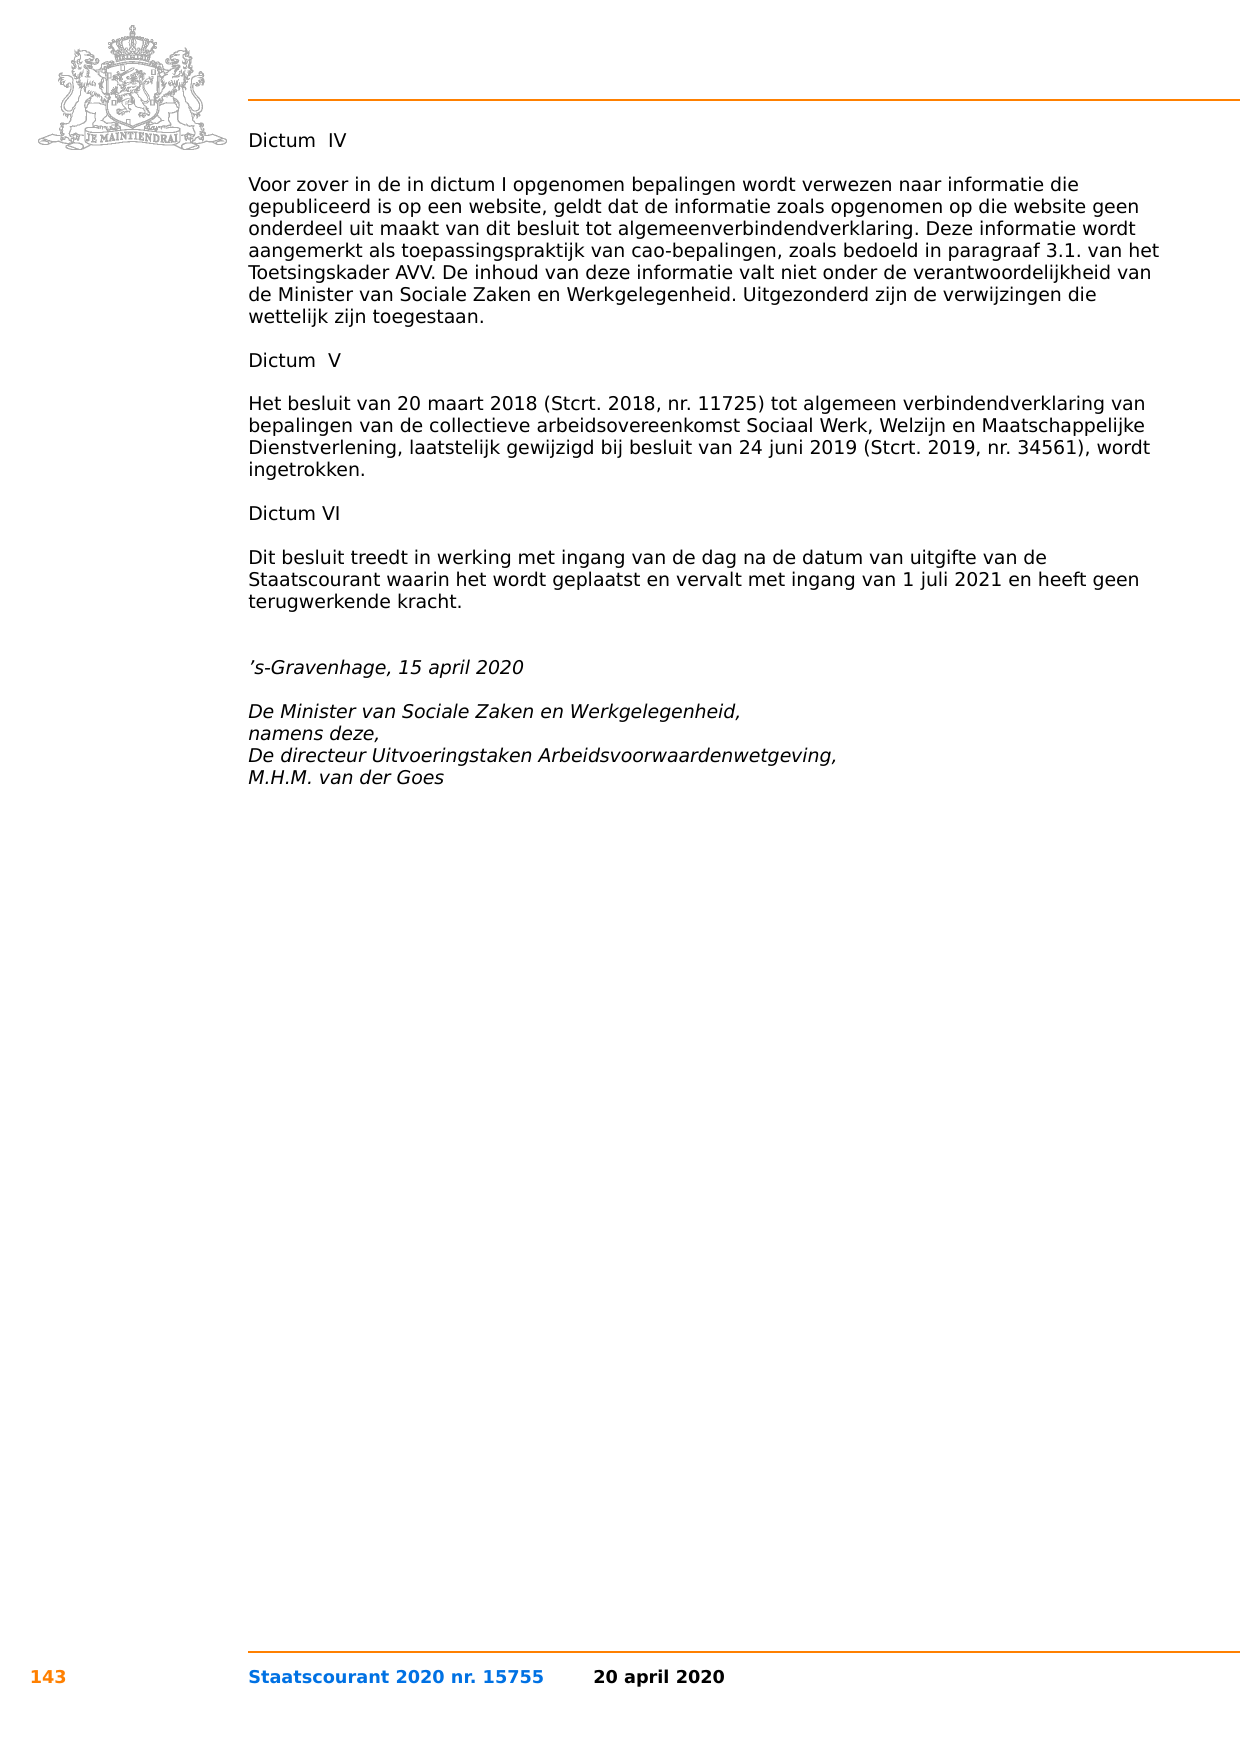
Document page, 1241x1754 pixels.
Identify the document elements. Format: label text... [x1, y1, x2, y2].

text Dictum VI [248, 503, 1163, 525]
text Voor zover in de in dictum I opgenomen bepalingen wordt verwezen naar informatie die gepubliceerd is op een website, geldt dat de informatie zoals opgenomen op die website geen onderdeel uit maakt van dit besluit tot algemeenverbindendverklaring. Deze informatie wordt aangemerkt als toepassingspraktijk van cao-bepalingen, zoals bedoeld in paragraaf 3.1. van het Toetsingskader AVV. De inhoud van deze informatie valt niet onder de verantwoordelijkheid van de Minister van Sociale Zaken en Werkgelegenheid. Uitgezonderd zijn de verwijzingen die wettelijk zijn toegestaan. [248, 174, 1163, 328]
text ’s-Gravenhage, 15 april 2020 [248, 657, 1163, 679]
text De Minister van Sociale Zaken en Werkgelegenheid, namens deze, De directeur Uitvoeringstaken Arbeidsvoorwaardenwetgeving, M.H.M. van der Goes [248, 701, 1163, 788]
text Dictum IV [248, 130, 1163, 152]
text Het besluit van 20 maart 2018 (Stcrt. 2018, nr. 11725) tot algemeen verbindendverklaring van bepalingen van de collectieve arbeidsovereenkomst Sociaal Werk, Welzijn en Maatschappelijke Dienstverlening, laatstelijk gewijzigd bij besluit van 24 juni 2019 (Stcrt. 2019, nr. 34561), wordt ingetrokken. [248, 393, 1163, 481]
text Dictum V [248, 349, 1163, 371]
text Dit besluit treedt in werking met ingang van de dag na de datum van uitgifte van de Staatscourant waarin het wordt geplaatst en vervalt met ingang van 1 juli 2021 en heeft geen terugwerkende kracht. [248, 547, 1163, 613]
picture [38, 25, 227, 150]
